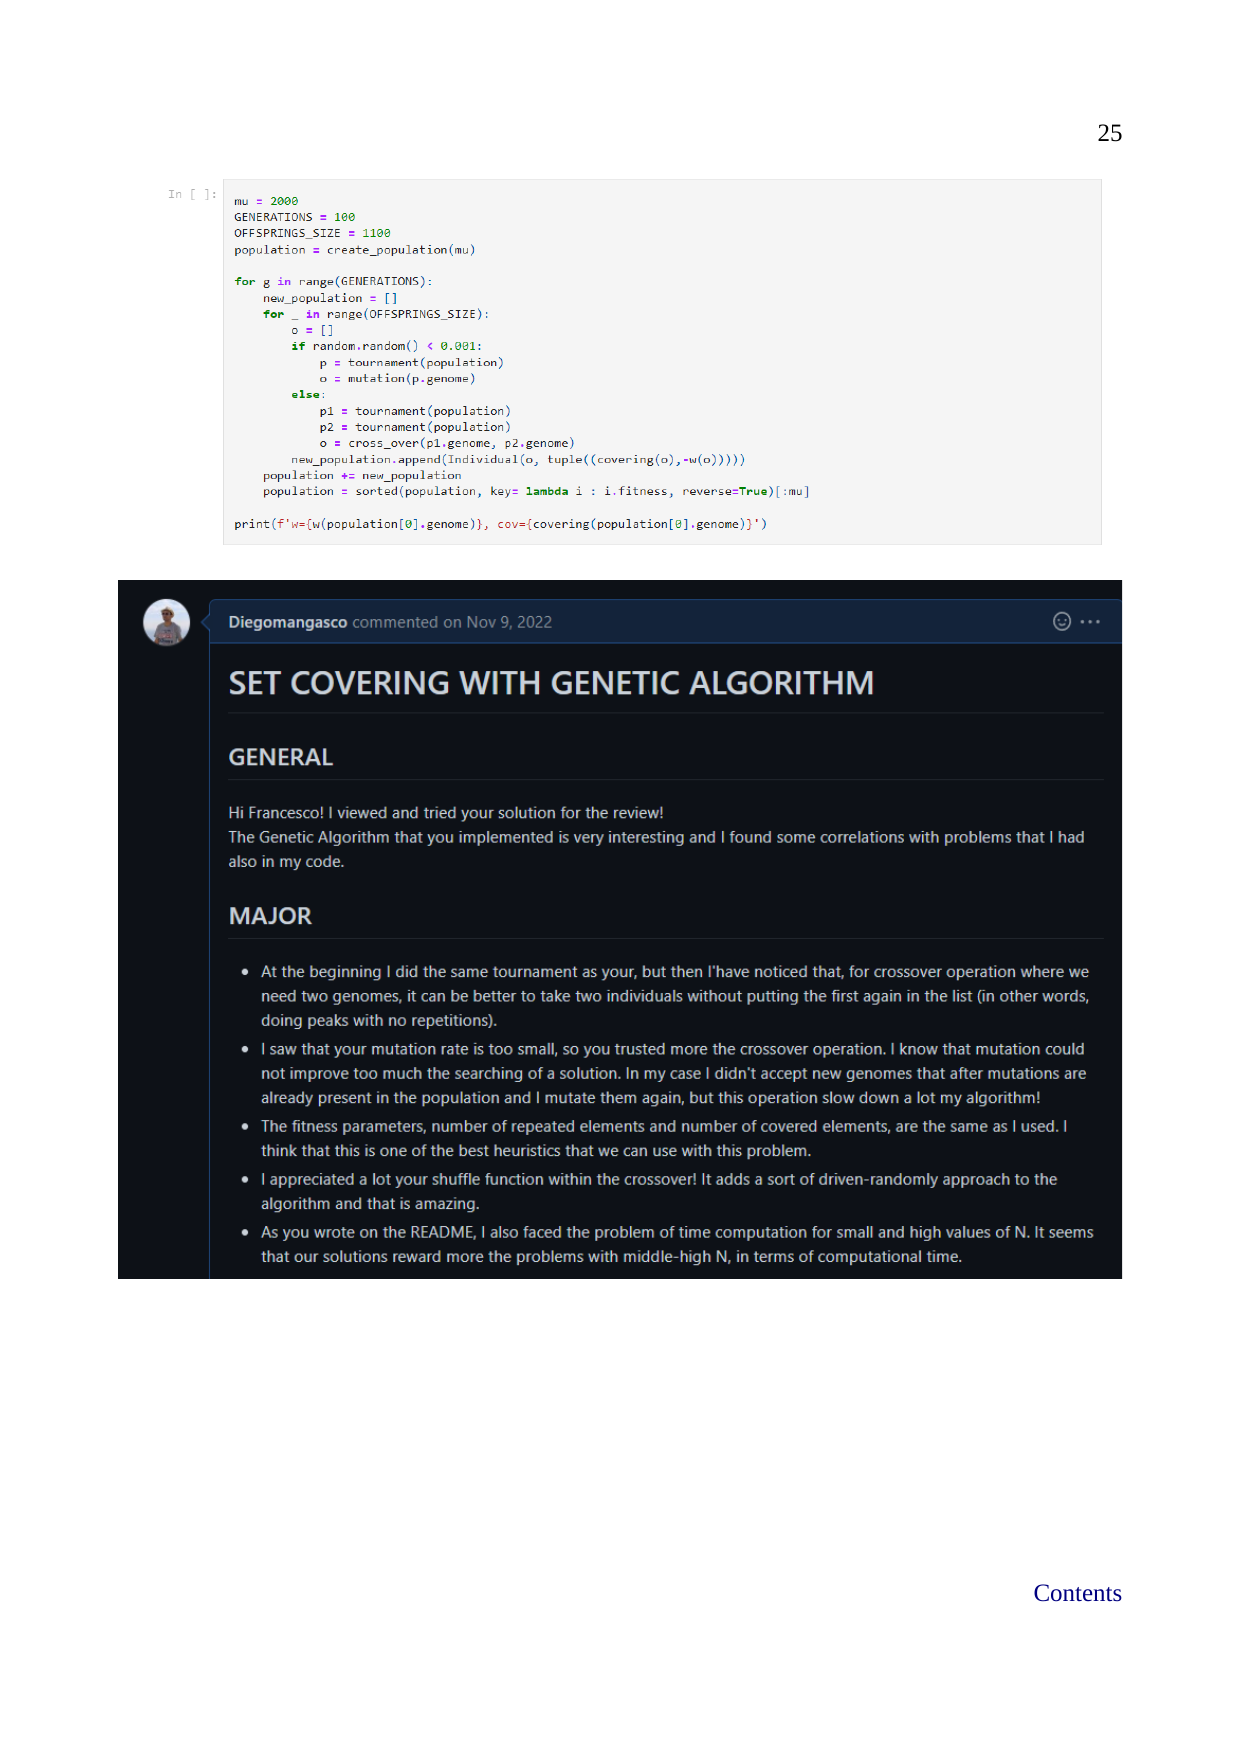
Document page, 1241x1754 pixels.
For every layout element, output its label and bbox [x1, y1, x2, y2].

picture [118, 176, 1123, 552]
picture [118, 580, 1123, 1279]
